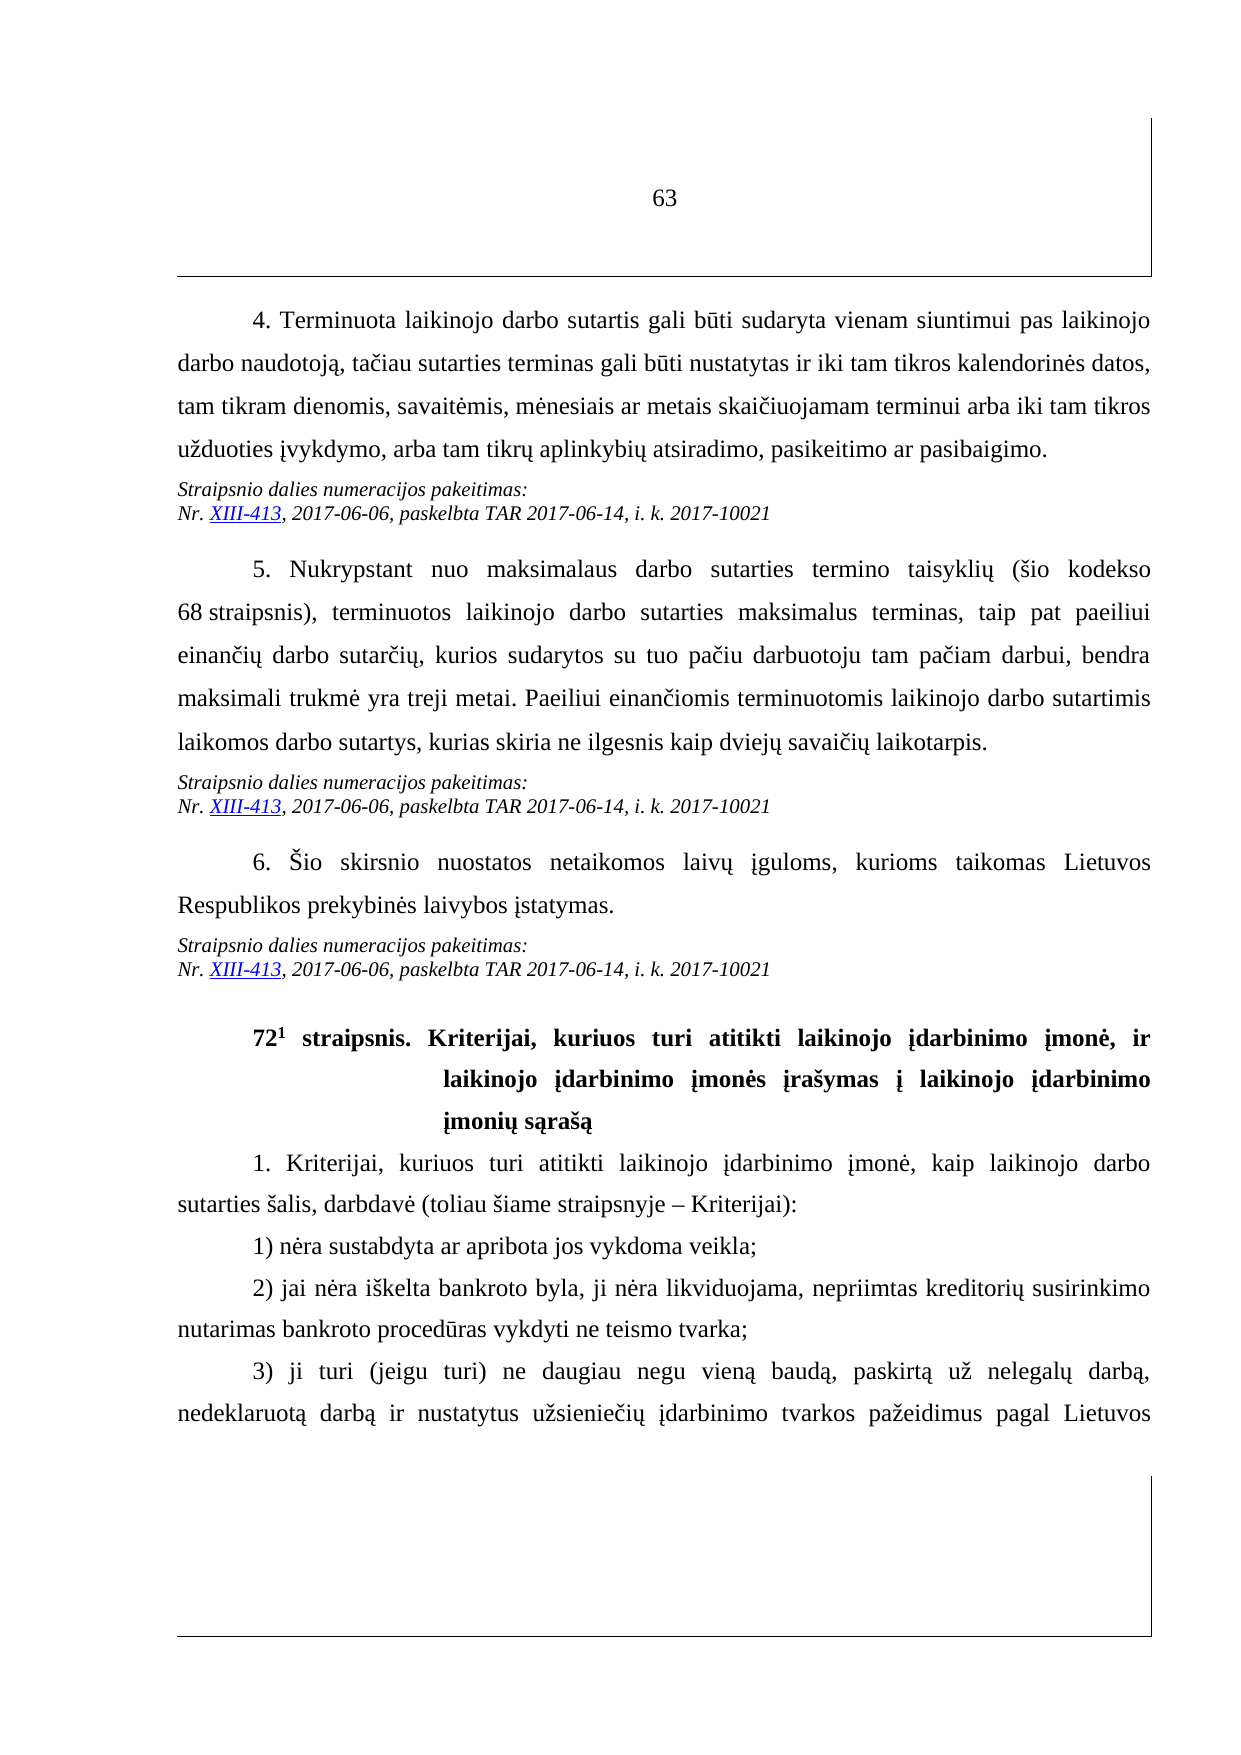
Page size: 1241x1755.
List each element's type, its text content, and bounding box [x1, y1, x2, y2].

text 1) nėra sustabdyta ar apribota jos vykdoma veikla; [177, 1218, 1152, 1260]
text 5. Nukrypstant nuo maksimalaus darbo sutarties termino taisyklių (šio kodekso 68 straipsnis), terminuotos laikinojo darbo sutarties maksimalus terminas, taip pat paeiliui einančių darbo sutarčių, kurios sudarytos su tuo pačiu darbuotoju tam pačiam darbui, bendra maksimali trukmė yra treji metai. Paeiliui einančiomis terminuotomis laikinojo darbo sutartimis laikomos darbo sutartys, kurias skiria ne ilgesnis kaip dviejų savaičių laikotarpis. [177, 554, 1152, 755]
text Straipsnio dalies numeracijos pakeitimas: [177, 933, 1152, 957]
text Straipsnio dalies numeracijos pakeitimas: [177, 770, 1152, 794]
text 4. Terminuota laikinojo darbo sutartis gali būti sudaryta vienam siuntimui pas laikinojo darbo naudotoją, tačiau sutarties terminas gali būti nustatytas ir iki tam tikros kalendorinės datos, tam tikram dienomis, savaitėmis, mėnesiais ar metais skaičiuojamam terminui arba iki tam tikros užduoties įvykdymo, arba tam tikrų aplinkybių atsiradimo, pasikeitimo ar pasibaigimo. [177, 305, 1152, 463]
text 721 straipsnis. Kriterijai, kuriuos turi atitikti laikinojo įdarbinimo įmonė, ir laikinojo įdarbinimo įmonės įrašymas į laikinojo įdarbinimo įmonių sąrašą [252, 1010, 1152, 1135]
text Nr. XIII-413, 2017-06-06, paskelbta TAR 2017-06-14, i. k. 2017-10021 [177, 957, 1152, 981]
text 6. Šio skirsnio nuostatos netaikomos laivų įguloms, kurioms taikomas Lietuvos Respublikos prekybinės laivybos įstatymas. [177, 847, 1152, 918]
text Nr. XIII-413, 2017-06-06, paskelbta TAR 2017-06-14, i. k. 2017-10021 [177, 794, 1152, 818]
text Straipsnio dalies numeracijos pakeitimas: [177, 477, 1152, 501]
text 2) jai nėra iškelta bankroto byla, ji nėra likviduojama, nepriimtas kreditorių susirinkimo nutarimas bankroto procedūras vykdyti ne teismo tvarka; [177, 1260, 1152, 1343]
text Nr. XIII-413, 2017-06-06, paskelbta TAR 2017-06-14, i. k. 2017-10021 [177, 501, 1152, 525]
text 3) ji turi (jeigu turi) ne daugiau negu vieną baudą, paskirtą už nelegalų darbą, nedeklaruotą darbą ir nustatytus užsieniečių įdarbinimo tvarkos pažeidimus pagal Lietuvos [177, 1343, 1152, 1426]
text 1. Kriterijai, kuriuos turi atitikti laikinojo įdarbinimo įmonė, kaip laikinojo darbo sutarties šalis, darbdavė (toliau šiame straipsnyje – Kriterijai): [177, 1135, 1152, 1218]
